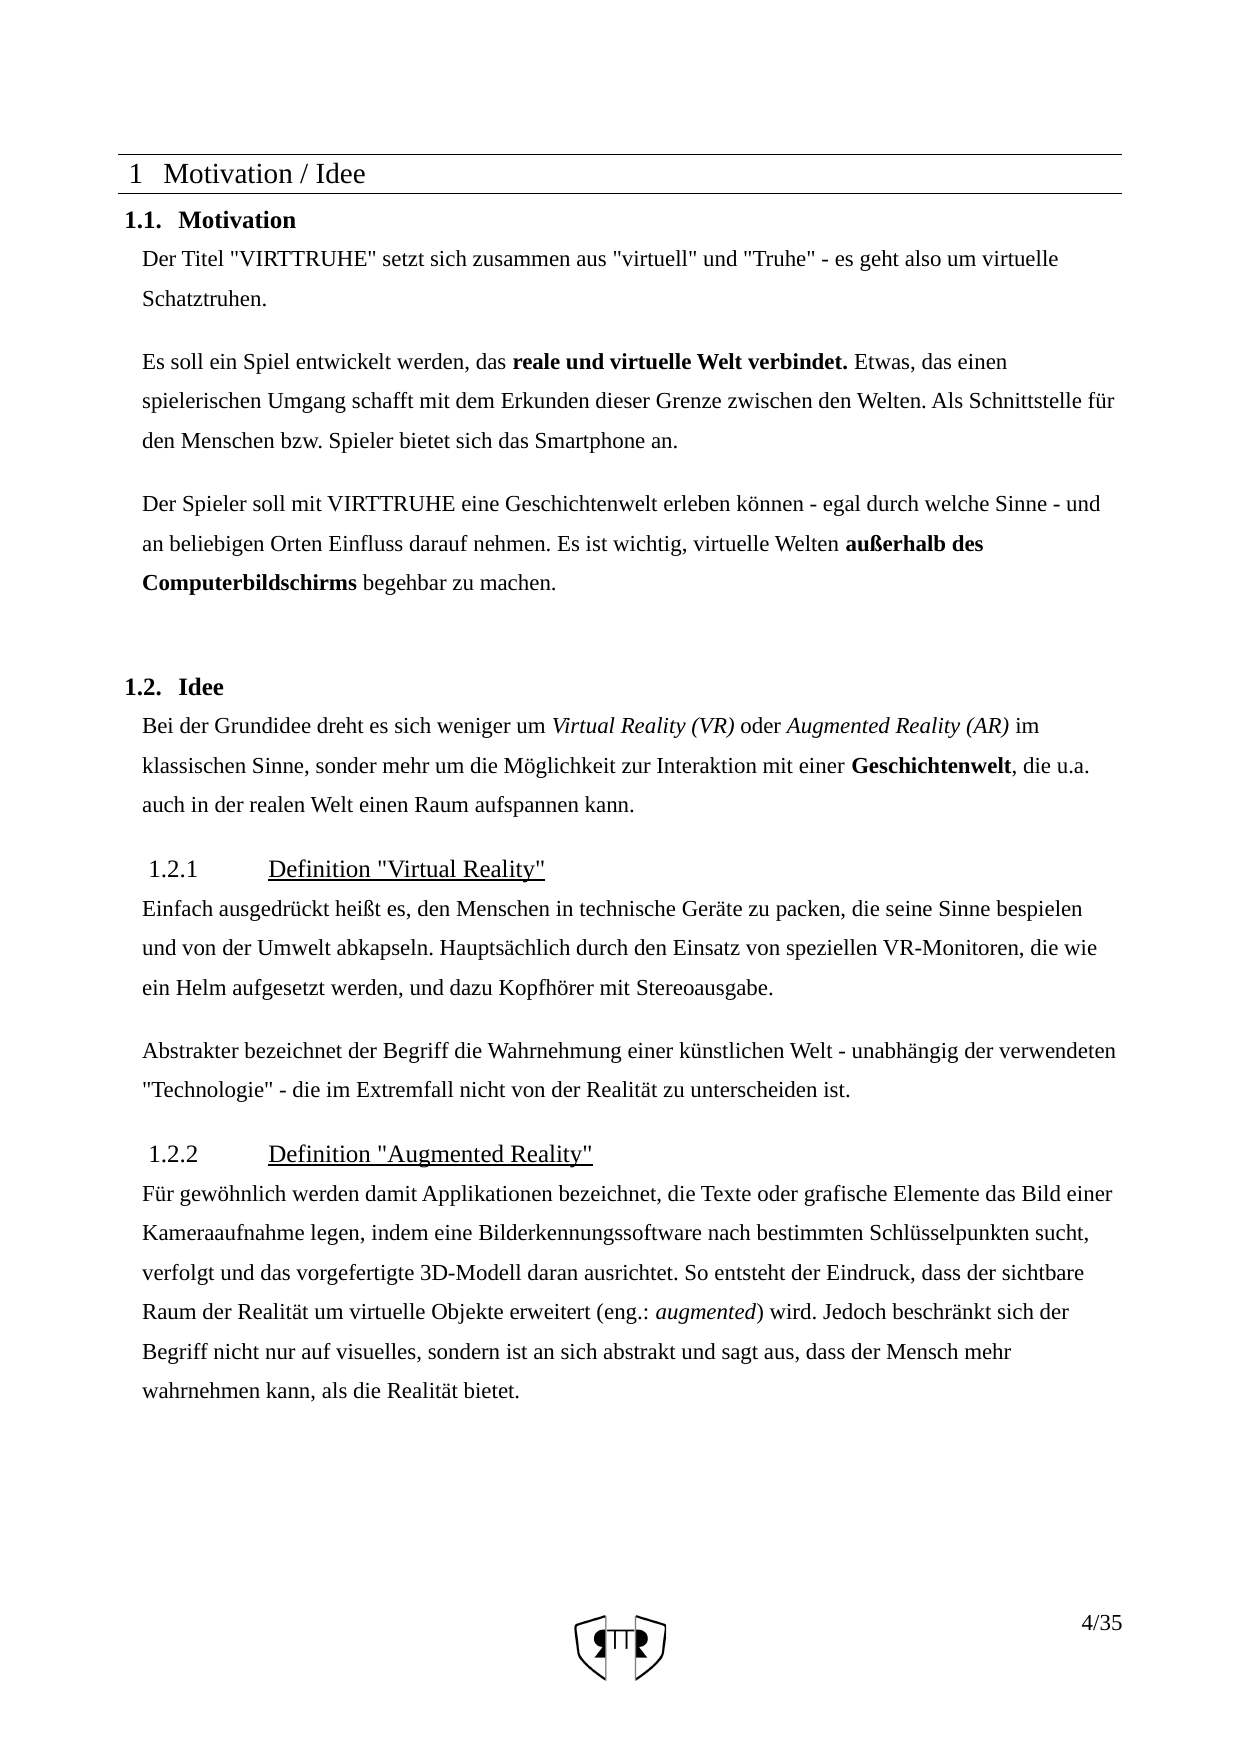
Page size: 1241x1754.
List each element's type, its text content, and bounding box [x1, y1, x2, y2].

subtitle Motivation / Idee [118, 155, 1122, 193]
subtitle Definition "Virtual Reality" [142, 854, 1122, 883]
subtitle Motivation [124, 205, 1122, 234]
text Der Spieler soll mit VIRTTRUHE eine Geschichtenwelt erleben können - egal durch welche Sinne - und an beliebigen Orten Einfluss darauf nehmen. Es ist wichtig, virtuelle Welten außerhalb des Computerbildschirms begehbar zu machen. [142, 490, 1122, 595]
text Einfach ausgedrückt heißt es, den Menschen in technische Geräte zu packen, die seine Sinne bespielen und von der Umwelt abkapseln. Hauptsächlich durch den Einsatz von speziellen VR-Monitoren, die wie ein Helm aufgesetzt werden, und dazu Kopfhörer mit Stereoausgabe. [142, 895, 1122, 1000]
text Es soll ein Spiel entwickelt werden, das reale und virtuelle Welt verbindet. Etwas, das einen spielerischen Umgang schafft mit dem Erkunden dieser Grenze zwischen den Welten. Als Schnittstelle für den Menschen bzw. Spieler bietet sich das Smartphone an. [142, 348, 1122, 453]
picture [574, 1615, 667, 1681]
subtitle Definition "Augmented Reality" [142, 1139, 1122, 1168]
text Für gewöhnlich werden damit Applikationen bezeichnet, die Texte oder grafische Elemente das Bild einer Kameraaufnahme legen, indem eine Bilderkennungssoftware nach bestimmten Schlüsselpunkten sucht, verfolgt und das vorgefertigte 3D-Modell daran ausrichtet. So entsteht der Eindruck, dass der sichtbare Raum der Realität um virtuelle Objekte erweitert (eng.: augmented) wird. Jedoch beschränkt sich der Begriff nicht nur auf visuelles, sondern ist an sich abstrakt und sagt aus, dass der Mensch mehr wahrnehmen kann, als die Realität bietet. [142, 1180, 1122, 1404]
text Bei der Grundidee dreht es sich weniger um Virtual Reality (VR) oder Augmented Reality (AR) im klassischen Sinne, sonder mehr um die Möglichkeit zur Interaktion mit einer Geschichtenwelt, die u.a. auch in der realen Welt einen Raum aufspannen kann. [142, 712, 1122, 817]
subtitle Idee [124, 672, 1122, 700]
text Der Titel "VIRTTRUHE" setzt sich zusammen aus "virtuell" und "Truhe" - es geht also um virtuelle Schatztruhen. [142, 245, 1122, 311]
text Abstrakter bezeichnet der Begriff die Wahrnehmung einer künstlichen Welt - unabhängig der verwendeten "Technologie" - die im Extremfall nicht von der Realität zu unterscheiden ist. [142, 1037, 1122, 1103]
